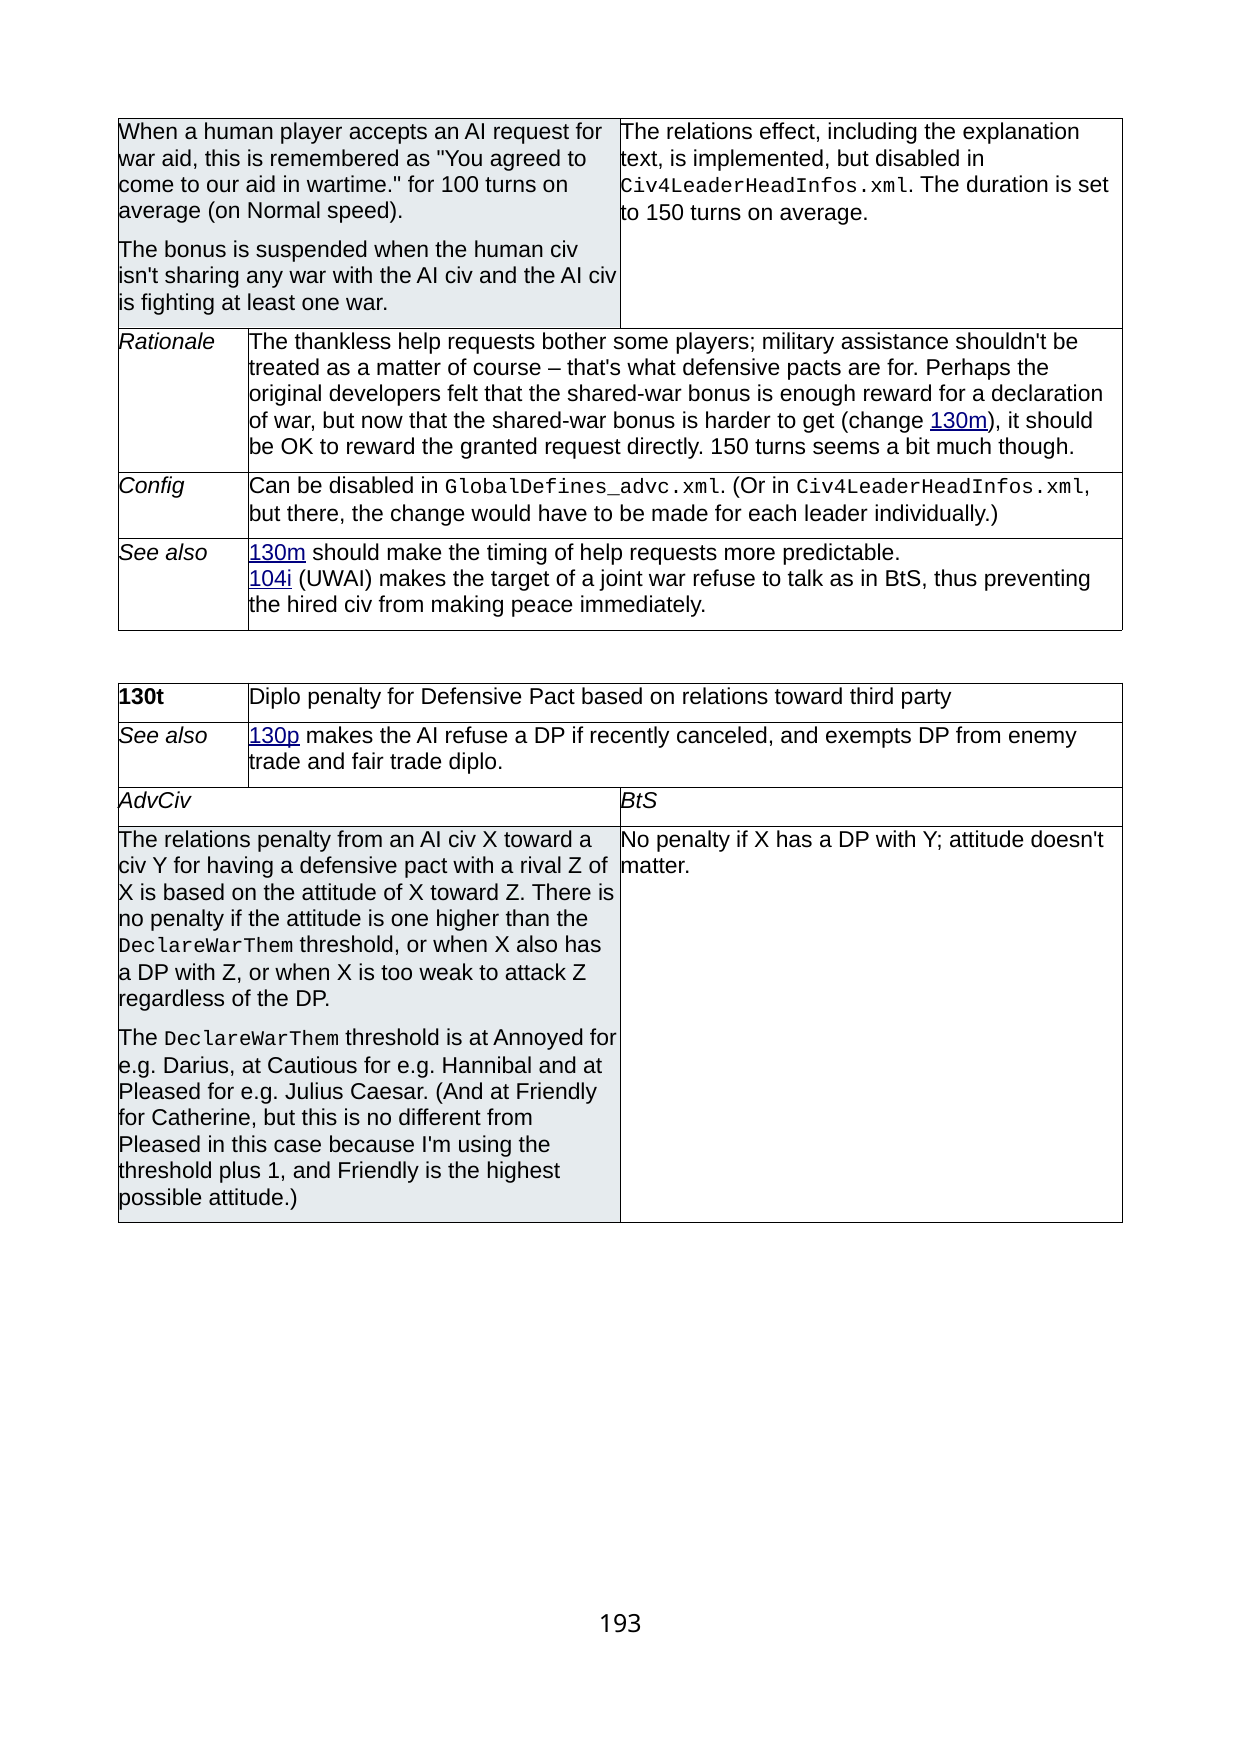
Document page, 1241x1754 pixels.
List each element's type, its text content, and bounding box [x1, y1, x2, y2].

table_cell The thankless help requests bother some players; military assistance shouldn't be treated as a matter of course – that's what defensive pacts are for. Perhaps the original developers felt that the shared-war bonus is enough reward for a declaration of war, but now that the shared-war bonus is harder to get (change 130m), it should be OK to reward the granted request directly. 150 turns seems a bit much though. [249, 329, 1122, 472]
table_cell 130p makes the AI refuse a DP if recently canceled, and exempts DP from enemy trade and fair trade diplo. [249, 723, 1122, 787]
table_header 130t [119, 684, 248, 722]
table_cell No penalty if X has a DP with Y; attitude doesn't matter. [621, 827, 1122, 1222]
table_header Diplo penalty for Defensive Pact based on relations toward third party [249, 684, 1122, 722]
table_cell When a human player accepts an AI request for war aid, this is remembered as "You agreed to come to our aid in wartime." for 100 turns on average (on Normal speed). The bonus is suspended when the human civ isn't sharing any war with the AI civ and the AI civ is fighting at least one war. [119, 119, 620, 327]
table_cell BtS [621, 788, 1122, 826]
table_cell The relations effect, including the explanation text, is implemented, but disabled in Civ4LeaderHeadInfos.xml. The duration is set to 150 turns on average. [621, 119, 1122, 327]
table_cell AdvCiv [119, 788, 620, 826]
table_cell Config [119, 473, 248, 538]
table_cell See also [119, 539, 248, 630]
table_cell The relations penalty from an AI civ X toward a civ Y for having a defensive pact with a rival Z of X is based on the attitude of X toward Z. There is no penalty if the attitude is one higher than the DeclareWarThem threshold, or when X also has a DP with Z, or when X is too weak to attack Z regardless of the DP. The DeclareWarThem threshold is at Annoyed for e.g. Darius, at Cautious for e.g. Hannibal and at Pleased for e.g. Julius Caesar. (And at Friendly for Catherine, but this is no different from Pleased in this case because I'm using the threshold plus 1, and Friendly is the highest possible attitude.) [119, 827, 620, 1222]
table_cell 130m should make the timing of help requests more predictable. 104i (UWAI) makes the target of a joint war refuse to talk as in BtS, thus preventing the hired civ from making peace immediately. [249, 539, 1122, 630]
table_cell Can be disabled in GlobalDefines_advc.xml. (Or in Civ4LeaderHeadInfos.xml, but there, the change would have to be made for each leader individually.) [249, 473, 1122, 538]
table_cell See also [119, 723, 248, 787]
table_cell Rationale [119, 329, 248, 472]
